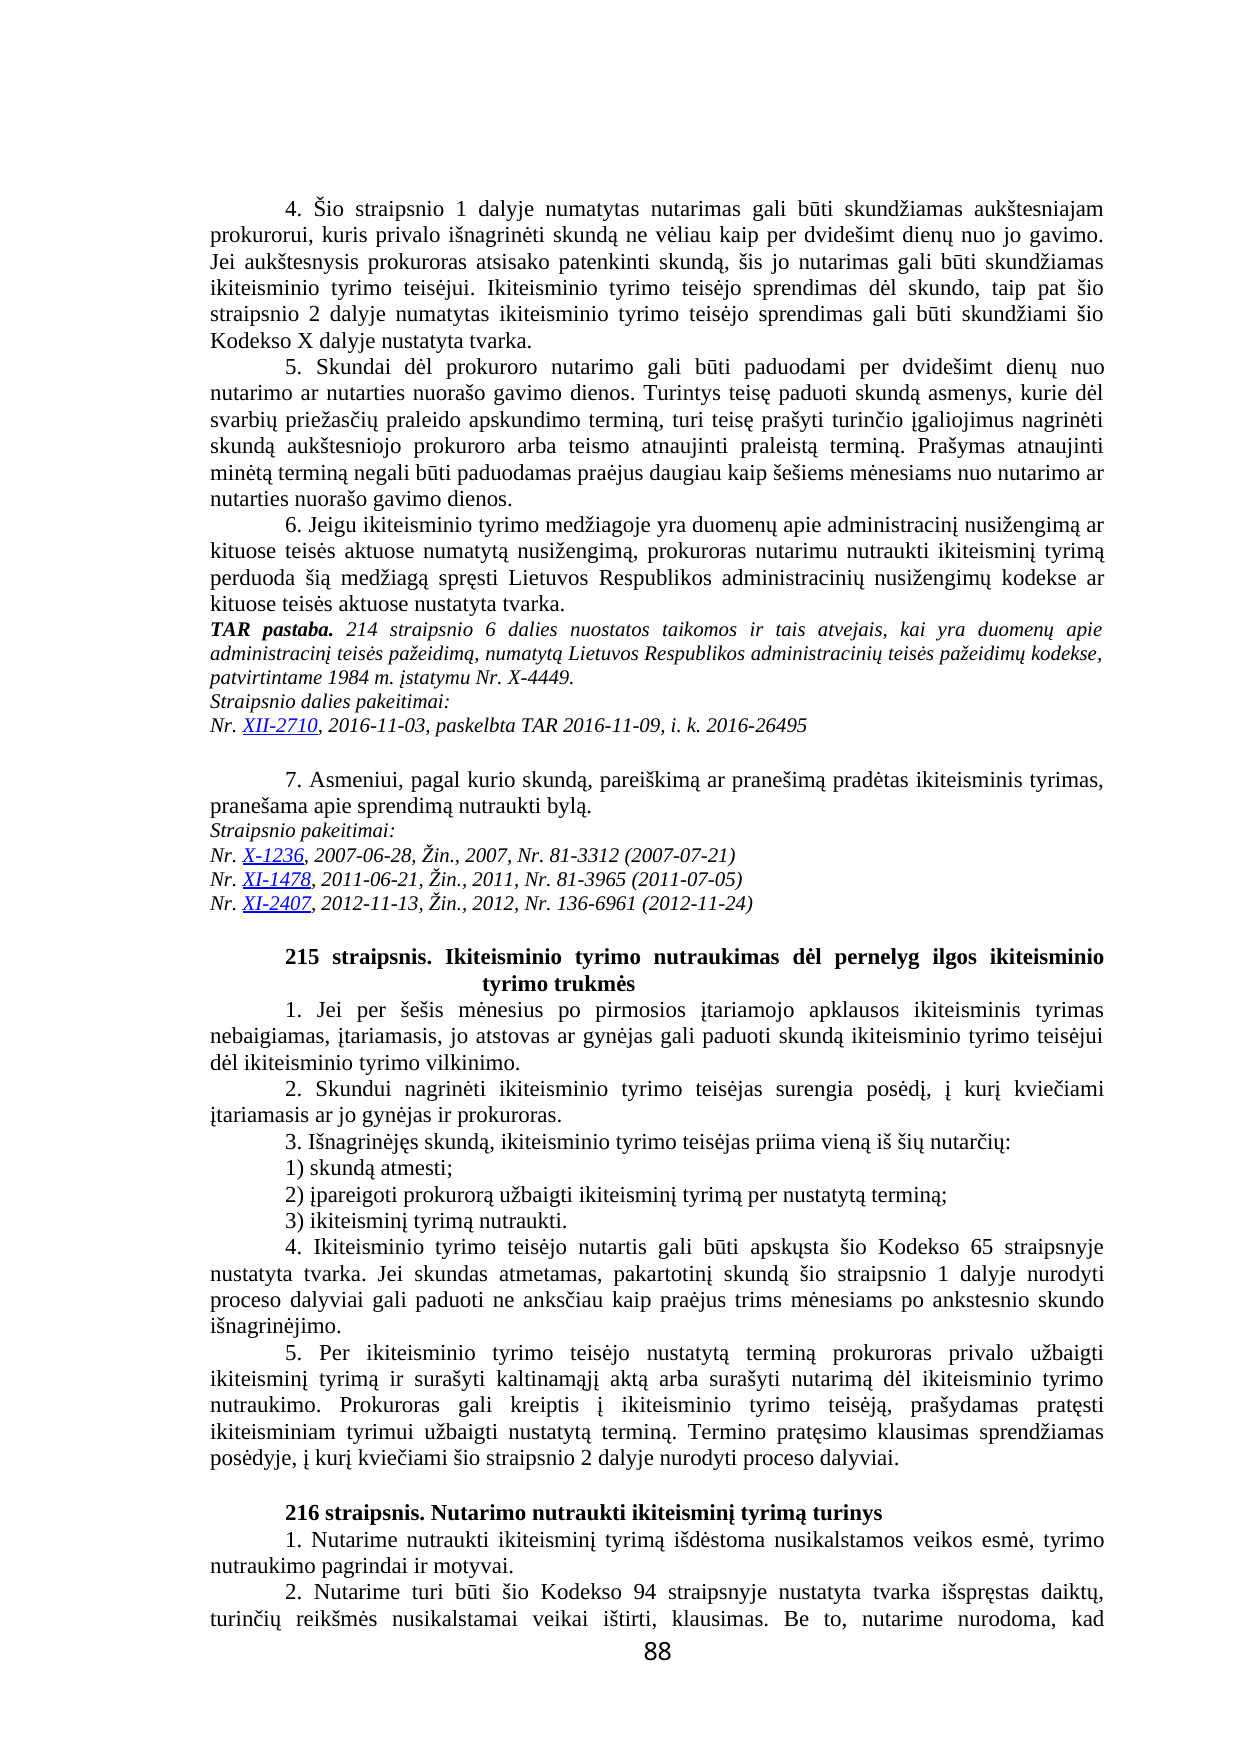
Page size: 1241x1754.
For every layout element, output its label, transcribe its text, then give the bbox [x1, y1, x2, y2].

text Straipsnio dalies pakeitimai: [210, 689, 1106, 713]
text 3) ikiteisminį tyrimą nutraukti. [210, 1207, 1106, 1233]
text Nr. XII-2710, 2016-11-03, paskelbta TAR 2016-11-09, i. k. 2016-26495 [210, 713, 1106, 737]
text 2. Nutarime turi būti šio Kodekso 94 straipsnyje nustatyta tvarka išspręstas daiktų, turinčių reikšmės nusikalstamai veikai ištirti, klausimas. Be to, nutarime nurodoma, kad [210, 1578, 1106, 1631]
text Nr. XI-1478, 2011-06-21, Žin., 2011, Nr. 81-3965 (2011-07-05) [210, 867, 1106, 891]
text 2) įpareigoti prokurorą užbaigti ikiteisminį tyrimą per nustatytą terminą; [210, 1181, 1106, 1207]
text 1. Nutarime nutraukti ikiteisminį tyrimą išdėstoma nusikalstamos veikos esmė, tyrimo nutraukimo pagrindai ir motyvai. [210, 1526, 1106, 1578]
text 5. Skundai dėl prokuroro nutarimo gali būti paduodami per dvidešimt dienų nuo nutarimo ar nutarties nuorašo gavimo dienos. Turintys teisę paduoti skundą asmenys, kurie dėl svarbių priežasčių praleido apskundimo terminą, turi teisę prašyti turinčio įgaliojimus nagrinėti skundą aukštesniojo prokuroro arba teismo atnaujinti praleistą terminą. Prašymas atnaujinti minėtą terminą negali būti paduodamas praėjus daugiau kaip šešiems mėnesiams nuo nutarimo ar nutarties nuorašo gavimo dienos. [210, 353, 1106, 511]
text 1. Jei per šešis mėnesius po pirmosios įtariamojo apklausos ikiteisminis tyrimas nebaigiamas, įtariamasis, jo atstovas ar gynėjas gali paduoti skundą ikiteisminio tyrimo teisėjui dėl ikiteisminio tyrimo vilkinimo. [210, 996, 1106, 1075]
text 1) skundą atmesti; [210, 1154, 1106, 1181]
text 216 straipsnis. Nutarimo nutraukti ikiteisminį tyrimą turinys [210, 1499, 1106, 1526]
text 5. Per ikiteisminio tyrimo teisėjo nustatytą terminą prokuroras privalo užbaigti ikiteisminį tyrimą ir surašyti kaltinamąjį aktą arba surašyti nutarimą dėl ikiteisminio tyrimo nutraukimo. Prokuroras gali kreiptis į ikiteisminio tyrimo teisėją, prašydamas pratęsti ikiteisminiam tyrimui užbaigti nustatytą terminą. Termino pratęsimo klausimas sprendžiamas posėdyje, į kurį kviečiami šio straipsnio 2 dalyje nurodyti proceso dalyviai. [210, 1339, 1106, 1471]
text 6. Jeigu ikiteisminio tyrimo medžiagoje yra duomenų apie administracinį nusižengimą ar kituose teisės aktuose numatytą nusižengimą, prokuroras nutarimu nutraukti ikiteisminį tyrimą perduoda šią medžiagą spręsti Lietuvos Respublikos administracinių nusižengimų kodekse ar kituose teisės aktuose nustatyta tvarka. [210, 511, 1106, 617]
text Nr. X-1236, 2007-06-28, Žin., 2007, Nr. 81-3312 (2007-07-21) [210, 842, 1106, 867]
text 3. Išnagrinėjęs skundą, ikiteisminio tyrimo teisėjas priima vieną iš šių nutarčių: [210, 1128, 1106, 1154]
text Straipsnio pakeitimai: [210, 818, 1106, 842]
text TAR pastaba. 214 straipsnio 6 dalies nuostatos taikomos ir tais atvejais, kai yra duomenų apie administracinį teisės pažeidimą, numatytą Lietuvos Respublikos administracinių teisės pažeidimų kodekse, patvirtintame 1984 m. įstatymu Nr. X-4449. [210, 617, 1106, 689]
text 4. Ikiteisminio tyrimo teisėjo nutartis gali būti apskųsta šio Kodekso 65 straipsnyje nustatyta tvarka. Jei skundas atmetamas, pakartotinį skundą šio straipsnio 1 dalyje nurodyti proceso dalyviai gali paduoti ne anksčiau kaip praėjus trims mėnesiams po ankstesnio skundo išnagrinėjimo. [210, 1233, 1106, 1339]
text 7. Asmeniui, pagal kurio skundą, pareiškimą ar pranešimą pradėtas ikiteisminis tyrimas, pranešama apie sprendimą nutraukti bylą. [210, 766, 1106, 818]
text 215 straipsnis. Ikiteisminio tyrimo nutraukimas dėl pernelyg ilgos ikiteisminio tyrimo trukmės [285, 943, 1106, 996]
text Nr. XI-2407, 2012-11-13, Žin., 2012, Nr. 136-6961 (2012-11-24) [210, 891, 1106, 915]
text 2. Skundui nagrinėti ikiteisminio tyrimo teisėjas surengia posėdį, į kurį kviečiami įtariamasis ar jo gynėjas ir prokuroras. [210, 1075, 1106, 1128]
text 4. Šio straipsnio 1 dalyje numatytas nutarimas gali būti skundžiamas aukštesniajam prokurorui, kuris privalo išnagrinėti skundą ne vėliau kaip per dvidešimt dienų nuo jo gavimo. Jei aukštesnysis prokuroras atsisako patenkinti skundą, šis jo nutarimas gali būti skundžiamas ikiteisminio tyrimo teisėjui. Ikiteisminio tyrimo teisėjo sprendimas dėl skundo, taip pat šio straipsnio 2 dalyje numatytas ikiteisminio tyrimo teisėjo sprendimas gali būti skundžiami šio Kodekso X dalyje nustatyta tvarka. [210, 195, 1106, 353]
